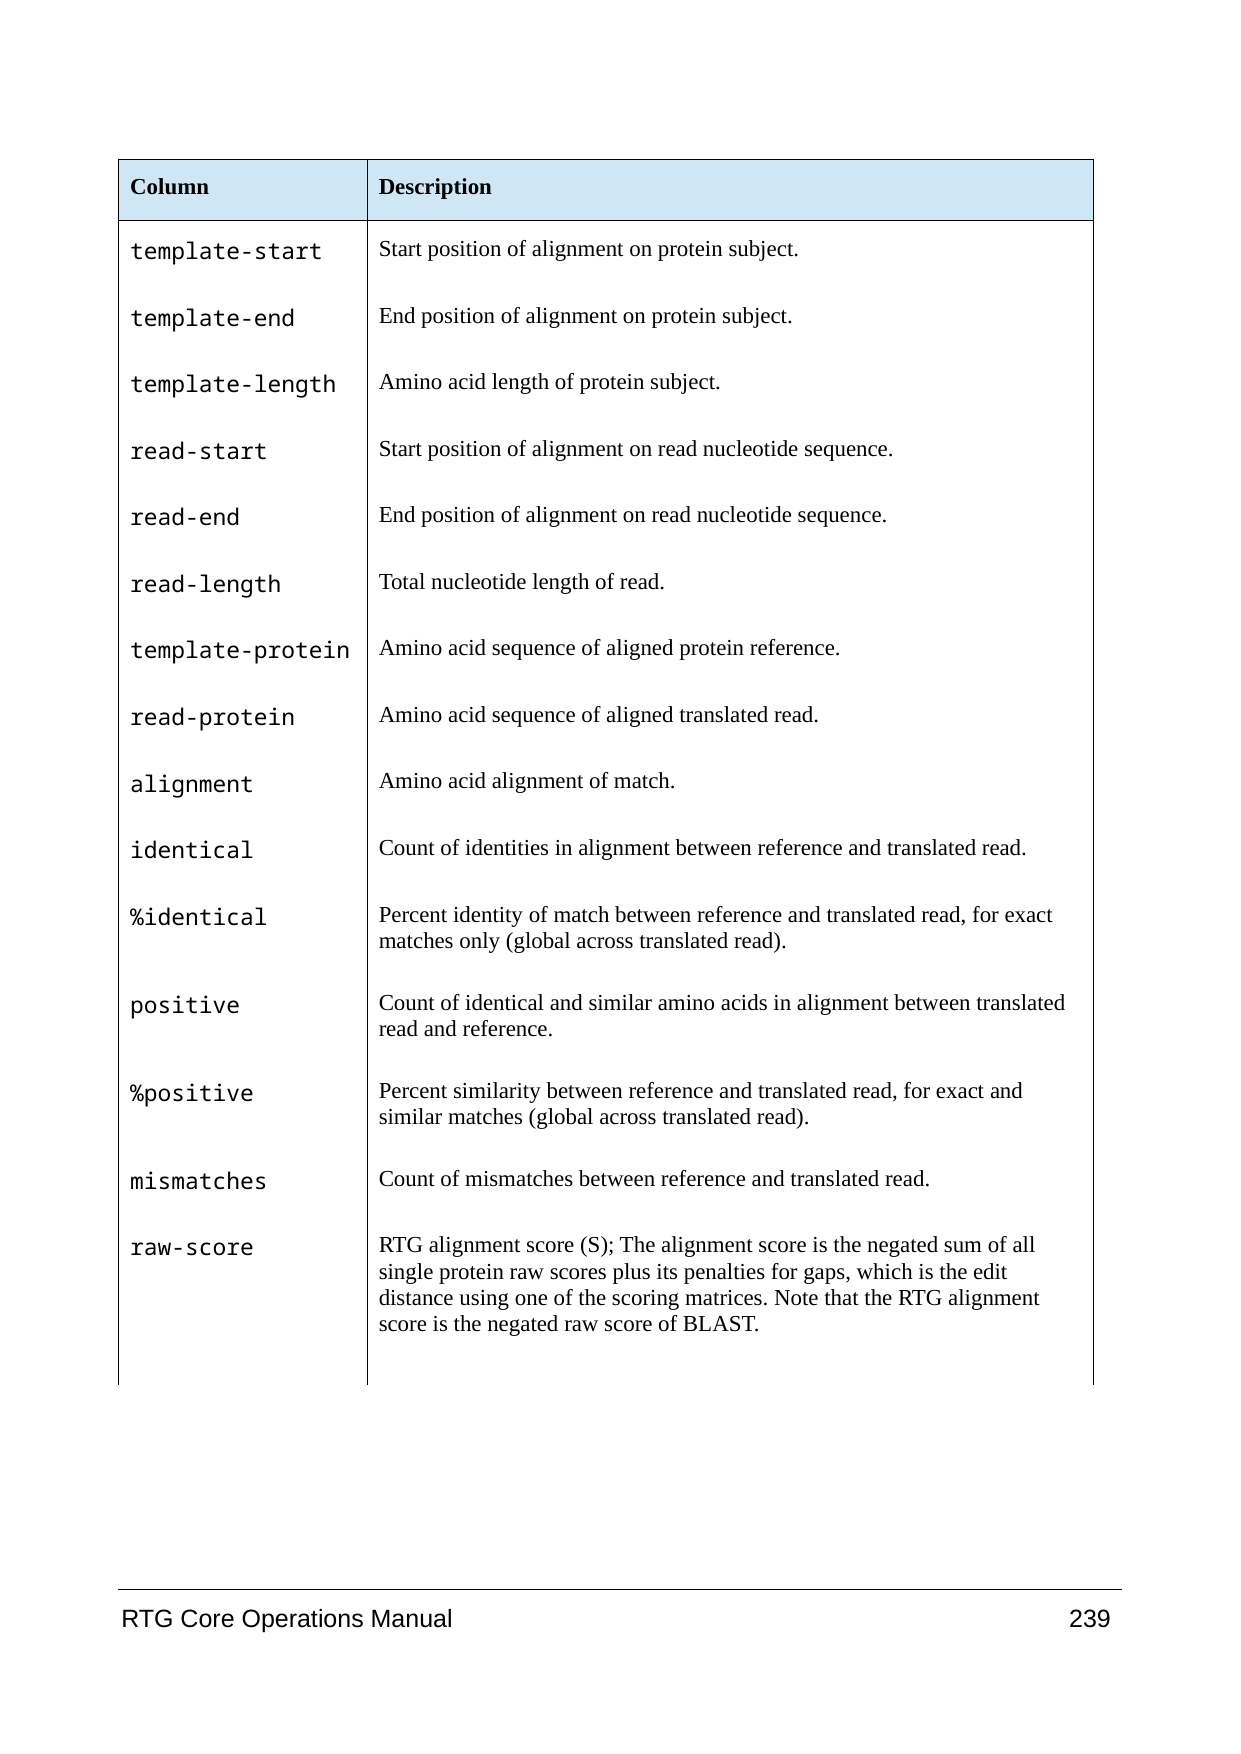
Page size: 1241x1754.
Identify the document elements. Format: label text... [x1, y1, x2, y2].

table_cell Start position of alignment on read nucleotide sequence. [368, 420, 1093, 487]
table_cell End position of alignment on read nucleotide sequence. [368, 487, 1093, 553]
table_cell read-end [119, 487, 367, 553]
table_cell Count of mismatches between reference and translated read. [368, 1150, 1093, 1217]
table_cell Amino acid length of protein subject. [368, 354, 1093, 420]
table_cell Percent similarity between reference and translated read, for exact and similar matches (global across translated read). [368, 1062, 1093, 1150]
table_cell Count of identities in alignment between reference and translated read. [368, 820, 1093, 886]
table_cell alignment [119, 753, 367, 819]
table_cell template-length [119, 354, 367, 420]
table_cell Percent identity of match between reference and translated read, for exact matches only (global across translated read). [368, 886, 1093, 974]
table_cell raw-score [119, 1217, 367, 1385]
table_cell Start position of alignment on protein subject. [368, 221, 1093, 287]
table_cell read-protein [119, 686, 367, 753]
table_cell %positive [119, 1062, 367, 1150]
table_cell End position of alignment on protein subject. [368, 287, 1093, 353]
table_header Description [368, 160, 1093, 220]
table_cell template-start [119, 221, 367, 287]
table_cell read-start [119, 420, 367, 487]
table_cell Amino acid sequence of aligned protein reference. [368, 620, 1093, 686]
table_header Column [119, 160, 367, 220]
table_cell read-length [119, 553, 367, 620]
table_cell RTG alignment score (S); The alignment score is the negated sum of all single protein raw scores plus its penalties for gaps, which is the edit distance using one of the scoring matrices. Note that the RTG alignment score is the negated raw score of BLAST. [368, 1217, 1093, 1385]
table_cell template-protein [119, 620, 367, 686]
table_cell Total nucleotide length of read. [368, 553, 1093, 620]
table_cell Amino acid alignment of match. [368, 753, 1093, 819]
table_cell template-end [119, 287, 367, 353]
table_cell %identical [119, 886, 367, 974]
table_cell Amino acid sequence of aligned translated read. [368, 686, 1093, 753]
table_cell Count of identical and similar amino acids in alignment between translated read and reference. [368, 974, 1093, 1062]
table_cell mismatches [119, 1150, 367, 1217]
table_cell identical [119, 820, 367, 886]
table_cell positive [119, 974, 367, 1062]
